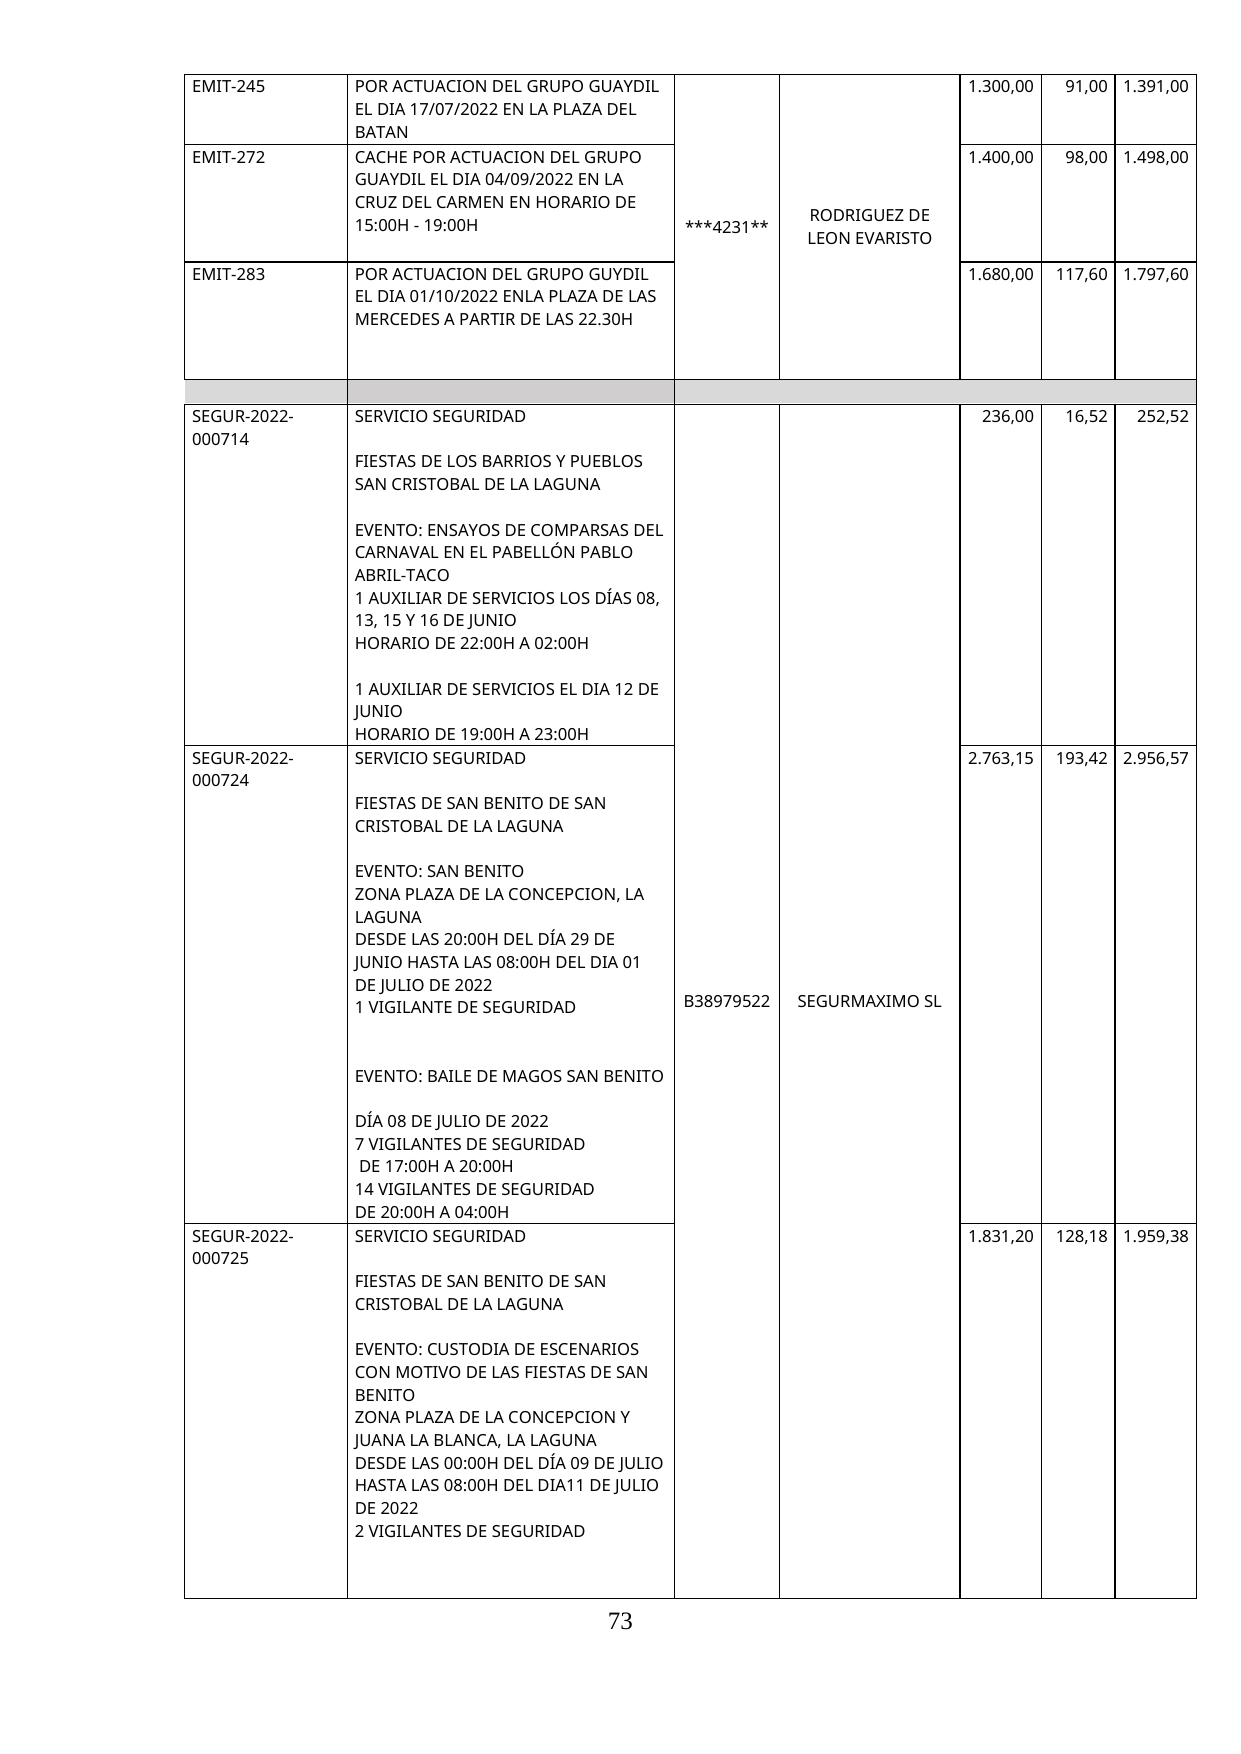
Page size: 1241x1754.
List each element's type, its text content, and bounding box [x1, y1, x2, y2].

table_cell [675, 380, 779, 403]
table_cell 1.680,00 [961, 263, 1041, 378]
table_cell 1.400,00 [961, 145, 1041, 261]
table_cell [1041, 380, 1115, 403]
table_cell EMIT-245 [185, 75, 347, 144]
table_cell 1.498,00 [1116, 145, 1196, 261]
table_cell 98,00 [1042, 145, 1114, 261]
table_cell 2.763,15 [961, 746, 1041, 1223]
table_cell RODRIGUEZ DE LEON EVARISTO [780, 75, 959, 378]
table_cell [348, 380, 674, 403]
table_cell 117,60 [1042, 263, 1114, 378]
table_cell 1.831,20 [961, 1224, 1041, 1598]
table_cell 1.797,60 [1116, 263, 1196, 378]
table_cell 252,52 [1116, 405, 1196, 745]
table_cell 1.300,00 [961, 75, 1041, 144]
table_cell POR ACTUACION DEL GRUPO GUYDIL EL DIA 01/10/2022 ENLA PLAZA DE LAS MERCEDES A PARTIR DE LAS 22.30H [348, 263, 674, 378]
table_cell 128,18 [1042, 1224, 1114, 1598]
table_cell [960, 380, 1041, 403]
table_cell SEGURMAXIMO SL [780, 405, 959, 1598]
table_cell 1.959,38 [1116, 1224, 1196, 1598]
table_cell SERVICIO SEGURIDAD FIESTAS DE SAN BENITO DE SAN CRISTOBAL DE LA LAGUNA EVENTO: CUSTODIA DE ESCENARIOS CON MOTIVO DE LAS FIESTAS DE SAN BENITO ZONA PLAZA DE LA CONCEPCION Y JUANA LA BLANCA, LA LAGUNA DESDE LAS 00:00H DEL DÍA 09 DE JULIO HASTA LAS 08:00H DEL DIA11 DE JULIO DE 2022 2 VIGILANTES DE SEGURIDAD [348, 1224, 674, 1598]
table_cell 1.391,00 [1116, 75, 1196, 144]
table_cell SEGUR-2022-000725 [185, 1224, 347, 1598]
table_cell CACHE POR ACTUACION DEL GRUPO GUAYDIL EL DIA 04/09/2022 EN LA CRUZ DEL CARMEN EN HORARIO DE 15:00H - 19:00H [348, 145, 674, 261]
table_cell EMIT-272 [185, 145, 347, 261]
table_cell 236,00 [961, 405, 1041, 745]
table_cell POR ACTUACION DEL GRUPO GUAYDIL EL DIA 17/07/2022 EN LA PLAZA DEL BATAN [348, 75, 674, 144]
table_cell 193,42 [1042, 746, 1114, 1223]
table_cell SEGUR-2022-000714 [185, 405, 347, 745]
table_cell SERVICIO SEGURIDAD FIESTAS DE SAN BENITO DE SAN CRISTOBAL DE LA LAGUNA EVENTO: SAN BENITO ZONA PLAZA DE LA CONCEPCION, LA LAGUNA DESDE LAS 20:00H DEL DÍA 29 DE JUNIO HASTA LAS 08:00H DEL DIA 01 DE JULIO DE 2022 1 VIGILANTE DE SEGURIDAD EVENTO: BAILE DE MAGOS SAN BENITO DÍA 08 DE JULIO DE 2022 7 VIGILANTES DE SEGURIDAD DE 17:00H A 20:00H 14 VIGILANTES DE SEGURIDAD DE 20:00H A 04:00H [348, 746, 674, 1223]
table_cell SERVICIO SEGURIDAD FIESTAS DE LOS BARRIOS Y PUEBLOS SAN CRISTOBAL DE LA LAGUNA EVENTO: ENSAYOS DE COMPARSAS DEL CARNAVAL EN EL PABELLÓN PABLO ABRIL-TACO 1 AUXILIAR DE SERVICIOS LOS DÍAS 08, 13, 15 Y 16 DE JUNIO HORARIO DE 22:00H A 02:00H 1 AUXILIAR DE SERVICIOS EL DIA 12 DE JUNIO HORARIO DE 19:00H A 23:00H [348, 405, 674, 745]
table_cell [185, 380, 347, 403]
table_cell EMIT-283 [185, 263, 347, 378]
table_cell 2.956,57 [1116, 746, 1196, 1223]
table_cell [1115, 380, 1196, 403]
table_cell [779, 380, 960, 403]
table_cell B38979522 [675, 405, 779, 1598]
table_cell 91,00 [1042, 75, 1114, 144]
table_cell 16,52 [1042, 405, 1114, 745]
table_cell ***4231** [675, 75, 779, 378]
table_cell SEGUR-2022-000724 [185, 746, 347, 1223]
